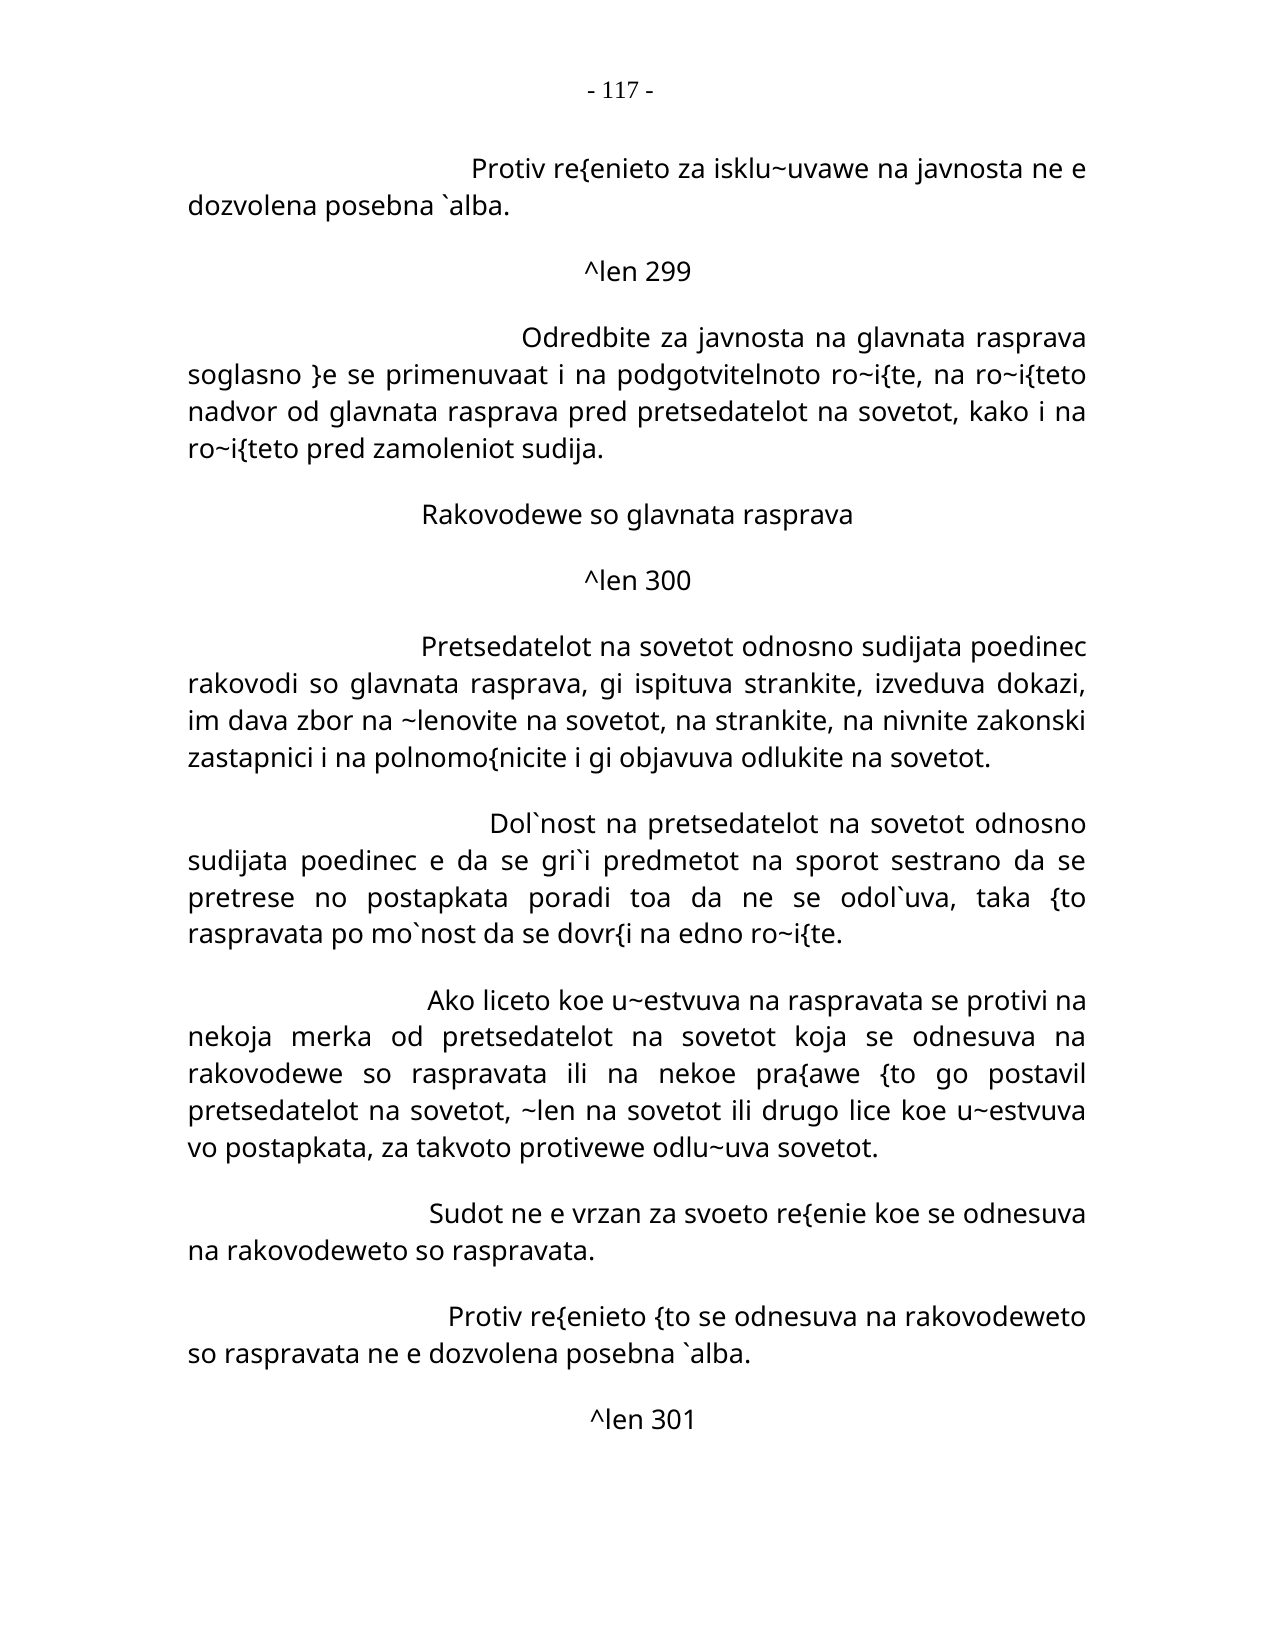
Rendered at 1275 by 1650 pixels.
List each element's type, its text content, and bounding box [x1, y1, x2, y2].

text ^len 300 [187, 562, 1087, 598]
text ^len 301 [187, 1400, 1087, 1437]
text Sudot ne e vrzan za svoeto re{enie koe se odnesuva na rakovodeweto so raspravata. [187, 1194, 1087, 1268]
text Dol`nost na pretsedatelot na sovetot odnosno sudijata poedinec e da se gri`i predmetot na sporot sestrano da se pretrese no postapkata poradi toa da ne se odol`uva, taka {to raspravata po mo`nost da se dovr{i na edno ro~i{te. [187, 804, 1087, 952]
text Protiv re{enieto za isklu~uvawe na javnosta ne e dozvolena posebna `alba. [187, 150, 1087, 224]
text Pretsedatelot na sovetot odnosno sudijata poedinec rakovodi so glavnata rasprava, gi ispituva strankite, izveduva dokazi, im dava zbor na ~lenovite na sovetot, na strankite, na nivnite zakonski zastapnici i na polnomo{nicite i gi objavuva odlukite na sovetot. [187, 628, 1087, 775]
text Odredbite za javnosta na glavnata rasprava soglasno }e se primenuvaat i na podgotvitelnoto ro~i{te, na ro~i{teto nadvor od glavnata rasprava pred pretsedatelot na sovetot, kako i na ro~i{teto pred zamoleniot sudija. [187, 319, 1087, 466]
text Ako liceto koe u~estvuva na raspravata se protivi na nekoja merka od pretsedatelot na sovetot koja se odnesuva na rakovodewe so raspravata ili na nekoe pra{awe {to go postavil pretsedatelot na sovetot, ~len na sovetot ili drugo lice koe u~estvuva vo postapkata, za takvoto protivewe odlu~uva sovetot. [187, 981, 1087, 1165]
text Protiv re{enieto {to se odnesuva na rakovodeweto so raspravata ne e dozvolena posebna `alba. [187, 1297, 1087, 1371]
text Rakovodewe so glavnata rasprava [187, 496, 1087, 532]
text ^len 299 [187, 253, 1087, 290]
